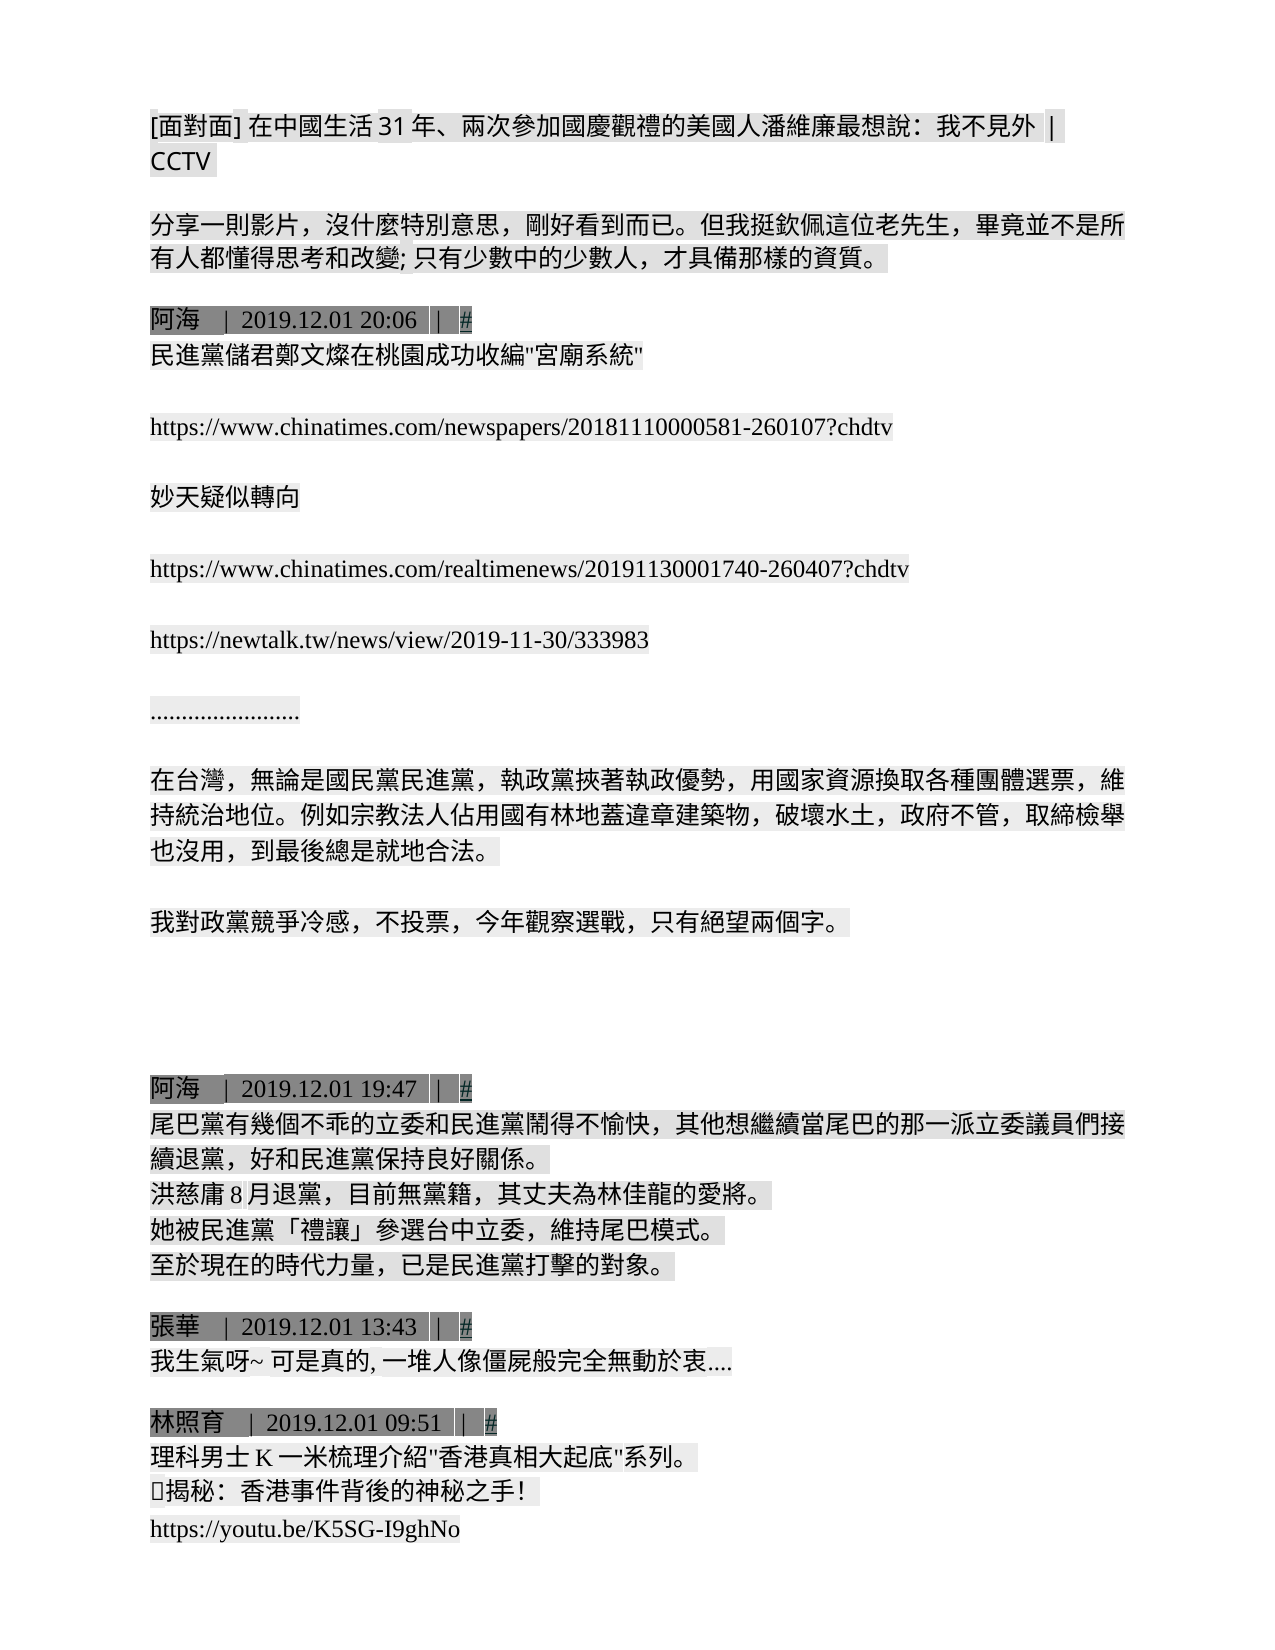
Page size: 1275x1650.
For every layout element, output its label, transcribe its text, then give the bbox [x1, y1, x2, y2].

text 我生氣呀~ 可是真的, 一堆人像僵屍般完全無動於衷.... [150, 1341, 1125, 1377]
text 阿海 | 2019.12.01 19:47 | # [150, 1068, 1125, 1104]
text 理科男士K一米梳理介紹"香港真相大起底"系列。 ❌揭秘：香港事件背後的神秘之手！ https://youtu.be/K5SG-I9ghNo [150, 1437, 1125, 1543]
text [面對面] 在中國生活31年、兩次參加國慶觀禮的美國人潘維廉最想說：我不見外 | CCTV 分享一則影片，沒什麼特別意思，剛好看到而已。但我挺欽佩這位老先生，畢竟並不是所有人都懂得思考和改變; 只有少數中的少數人，才具備那樣的資質。 [150, 75, 1125, 274]
text 林照育 | 2019.12.01 09:51 | # [150, 1402, 1125, 1437]
text 民進黨儲君鄭文燦在桃園成功收編''宮廟系統'' https://www.chinatimes.com/newspapers/20181110000581-260107?chdtv 妙天疑似轉向 https://www.chinatimes.com/realtimenews/20191130001740-260407?chdtv https://newtalk.tw/news/view/2019-11-30/333983 ........................ 在台灣，無論是國民黨民進黨，執政黨挾著執政優勢，用國家資源換取各種團體選票，維持統治地位。例如宗教法人佔用國有林地蓋違章建築物，破壞水土，政府不管，取締檢舉也沒用，到最後總是就地合法。 我對政黨競爭冷感，不投票，今年觀察選戰，只有絕望兩個字。 [150, 335, 1125, 1043]
text 張華 | 2019.12.01 13:43 | # [150, 1306, 1125, 1341]
text 阿海 | 2019.12.01 20:06 | # [150, 299, 1125, 335]
text 尾巴黨有幾個不乖的立委和民進黨鬧得不愉快，其他想繼續當尾巴的那一派立委議員們接續退黨，好和民進黨保持良好關係。 洪慈庸8月退黨，目前無黨籍，其丈夫為林佳龍的愛將。 她被民進黨「禮讓」參選台中立委，維持尾巴模式。 至於現在的時代力量，已是民進黨打擊的對象。 [150, 1104, 1125, 1281]
